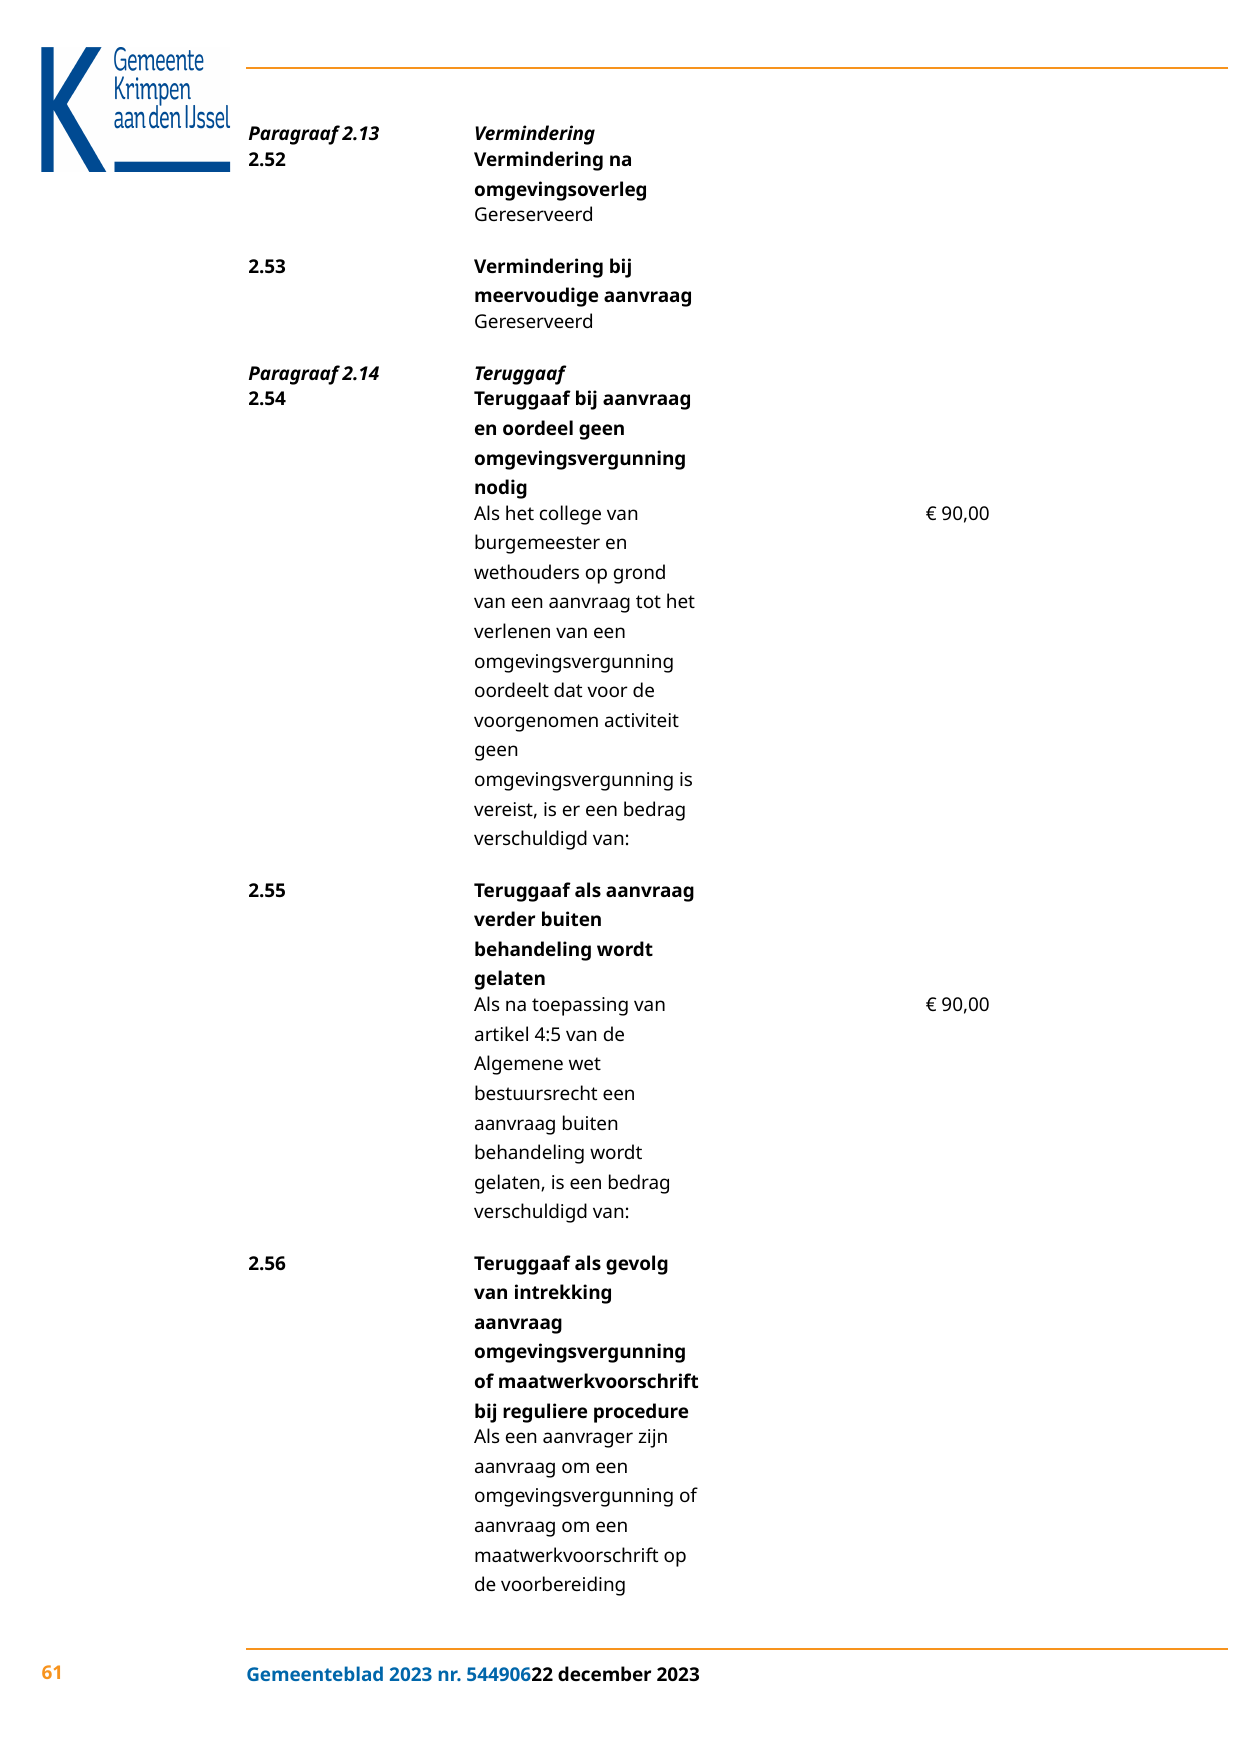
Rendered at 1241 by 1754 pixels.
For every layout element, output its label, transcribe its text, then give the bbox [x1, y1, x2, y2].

table_cell [700, 1250, 926, 1423]
table_cell [926, 386, 1152, 500]
table_cell [926, 851, 1152, 877]
table_cell 2.53 [248, 253, 474, 308]
table_cell Gereserveerd [474, 202, 700, 227]
table_cell [926, 202, 1152, 227]
table_cell [474, 334, 700, 360]
table_cell [926, 1250, 1152, 1423]
table_cell [248, 1424, 474, 1597]
table_cell Paragraaf 2.14 [248, 360, 474, 386]
table_cell [700, 308, 926, 334]
table_cell [700, 253, 926, 308]
table_cell [248, 202, 474, 227]
table_cell Teruggaaf [474, 360, 700, 386]
table_cell Als na toepassing van artikel 4:5 van de Algemene wet bestuursrecht een aanvraag buiten behandeling wordt gelaten, is een bedrag verschuldigd van: [474, 991, 700, 1224]
table_cell 2.52 [248, 146, 474, 202]
table_cell [926, 877, 1152, 991]
table_cell [926, 308, 1152, 334]
table_cell [926, 1424, 1152, 1597]
table_cell [474, 1224, 700, 1250]
table_cell [926, 1224, 1152, 1250]
table_cell [700, 991, 926, 1224]
picture [41, 47, 231, 172]
table_cell [700, 386, 926, 500]
table_cell [700, 202, 926, 227]
table_cell [248, 308, 474, 334]
table_cell [926, 121, 1152, 146]
table_cell 2.56 [248, 1250, 474, 1423]
table_cell [700, 877, 926, 991]
table_cell 2.55 [248, 877, 474, 991]
table_cell Gereserveerd [474, 308, 700, 334]
table_cell [248, 500, 474, 851]
table_cell [700, 360, 926, 386]
table_cell Als het college van burgemeester en wethouders op grond van een aanvraag tot het verlenen van een omgevingsvergunning oordeelt dat voor de voorgenomen activiteit geen omgevingsvergunning is vereist, is er een bedrag verschuldigd van: [474, 500, 700, 851]
table_cell Vermindering bij meervoudige aanvraag [474, 253, 700, 308]
table_cell [248, 227, 474, 253]
table_cell [248, 334, 474, 360]
table_cell [926, 146, 1152, 202]
table_cell [700, 121, 926, 146]
table_cell Vermindering na omgevingsoverleg [474, 146, 700, 202]
table_cell [926, 360, 1152, 386]
table_cell [474, 95, 700, 121]
table_cell Als een aanvrager zijn aanvraag om een omgevingsvergunning of aanvraag om een maatwerkvoorschrift op de voorbereiding [474, 1424, 700, 1597]
table_cell [700, 1424, 926, 1597]
table_cell [248, 1224, 474, 1250]
table_cell [248, 851, 474, 877]
table_cell [474, 851, 700, 877]
table_cell [248, 95, 474, 121]
table_cell [700, 95, 926, 121]
table_cell [474, 227, 700, 253]
table_cell Teruggaaf bij aanvraag en oordeel geen omgevingsvergunning nodig [474, 386, 700, 500]
table_cell [700, 146, 926, 202]
table_cell [926, 253, 1152, 308]
table_cell € 90,00 [926, 500, 1152, 851]
table_cell [700, 500, 926, 851]
table_cell [248, 991, 474, 1224]
table_cell [700, 227, 926, 253]
table_cell [926, 334, 1152, 360]
table_cell Teruggaaf als gevolg van intrekking aanvraag omgevingsvergunning of maatwerkvoorschrift bij reguliere procedure [474, 1250, 700, 1423]
table_cell [926, 227, 1152, 253]
table_cell Teruggaaf als aanvraag verder buiten behandeling wordt gelaten [474, 877, 700, 991]
table_cell € 90,00 [926, 991, 1152, 1224]
table_cell [926, 95, 1152, 121]
table_cell Paragraaf 2.13 [248, 121, 474, 146]
table_cell [700, 851, 926, 877]
table_cell 2.54 [248, 386, 474, 500]
table_cell [700, 334, 926, 360]
table_cell Vermindering [474, 121, 700, 146]
table_cell [700, 1224, 926, 1250]
